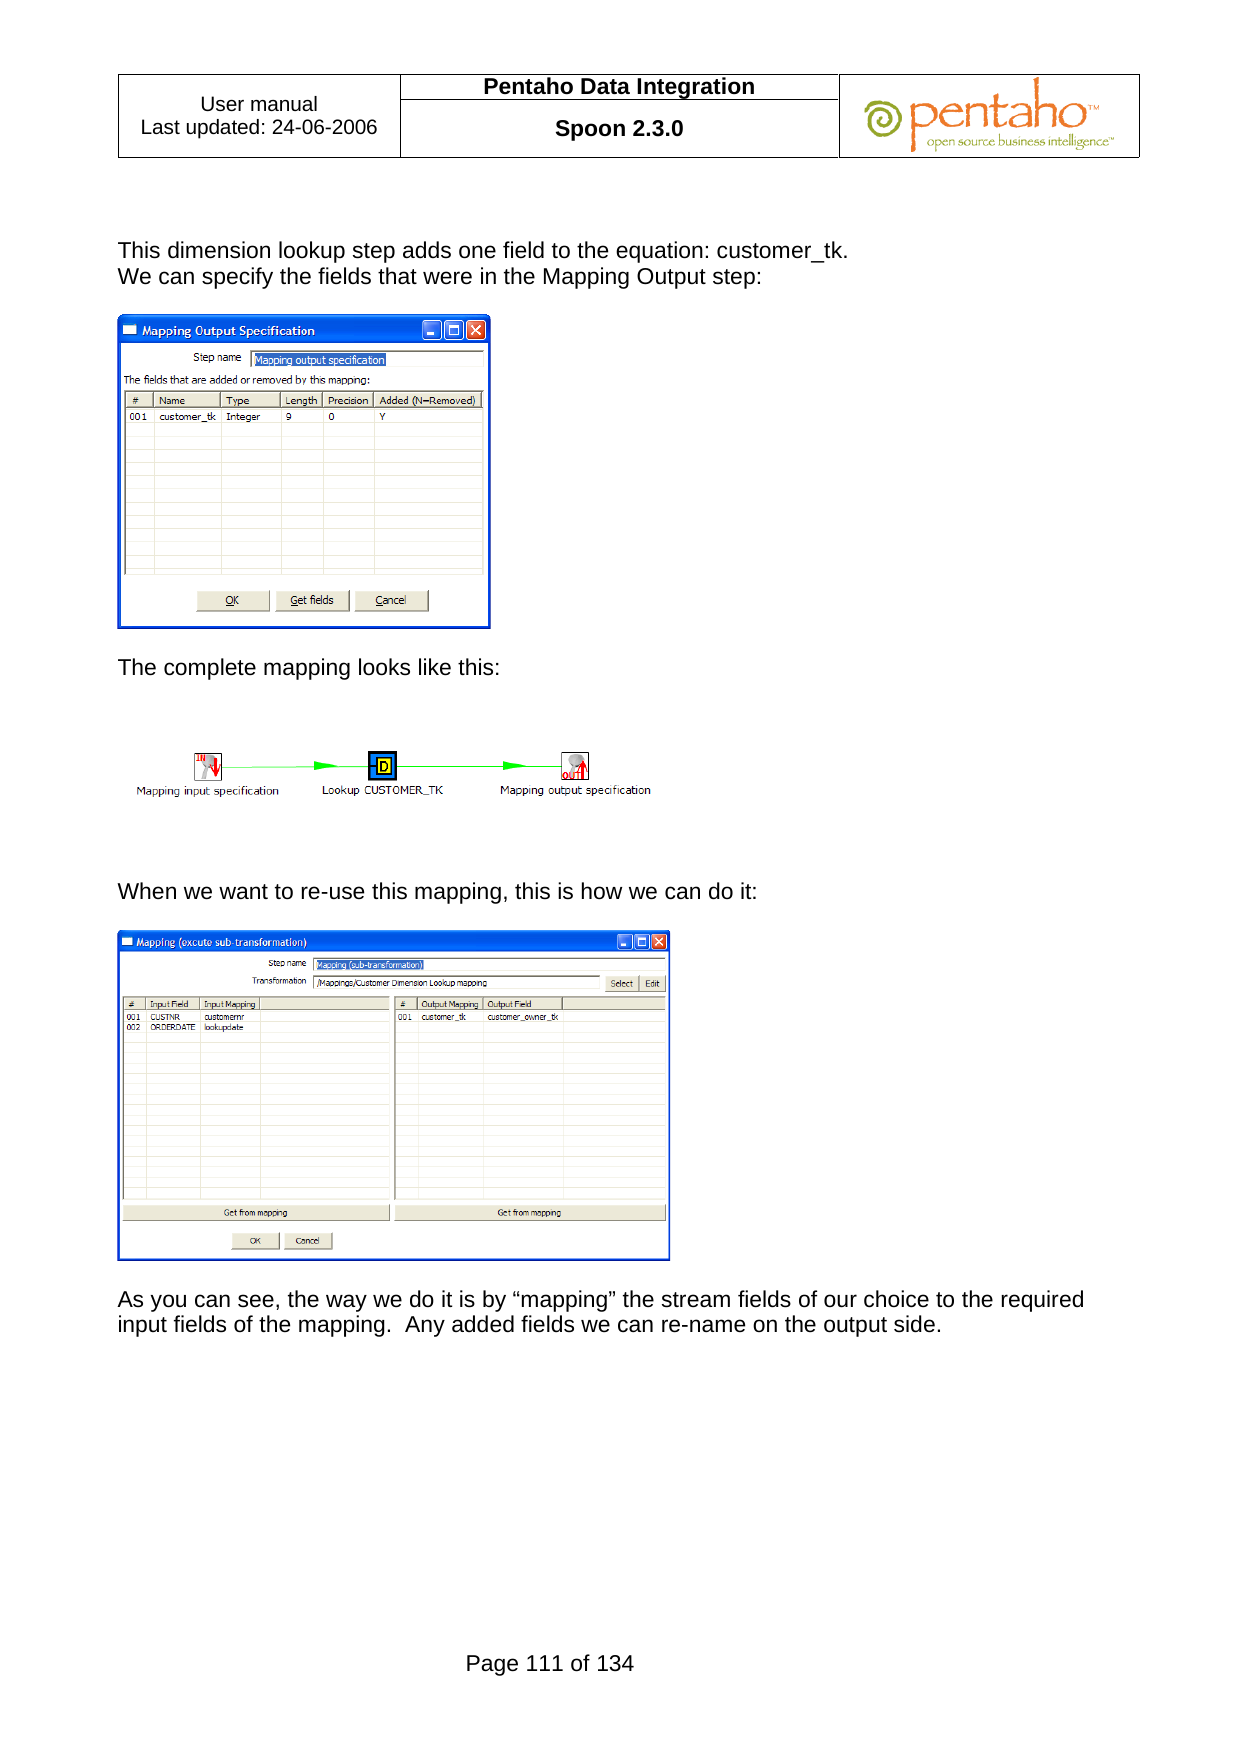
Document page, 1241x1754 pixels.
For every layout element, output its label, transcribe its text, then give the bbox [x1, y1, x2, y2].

picture [117, 930, 671, 1261]
text When we want to re-use this mapping, this is how we can do it: [117, 879, 1137, 904]
text We can specify the fields that were in the Mapping Output step: [117, 264, 1137, 289]
text The complete mapping looks like this: [117, 654, 1137, 680]
picture [117, 314, 491, 629]
text As you can see, the way we do it is by “mapping” the stream fields of our choice to the required input fields of the mapping. Any added fields we can re-name on the output side. [117, 1286, 1137, 1337]
text This dimension lookup step adds one field to the equation: customer_tk. [117, 238, 1137, 264]
